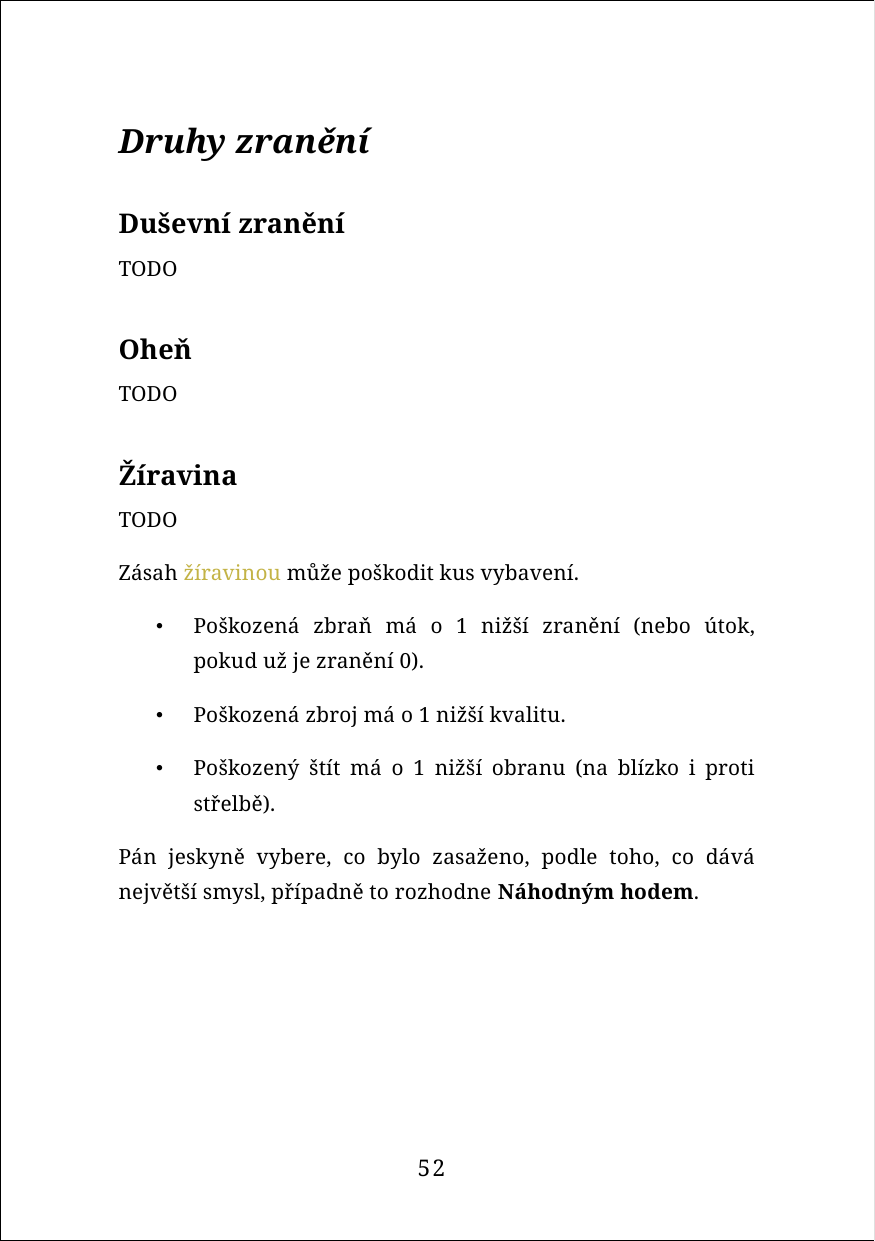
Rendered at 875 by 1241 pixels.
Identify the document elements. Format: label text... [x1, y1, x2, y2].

subtitle Oheň [118, 331, 756, 367]
list Poškozený štít má o 1 nižší obranu (na blízko i proti střelbě). [156, 753, 756, 817]
subtitle Druhy zranění [118, 118, 756, 164]
text TODO [118, 254, 756, 282]
text Zásah žíravinou může poškodit kus vybavení. [118, 558, 756, 586]
list Poškozená zbroj má o 1 nižší kvalitu. [156, 700, 756, 728]
subtitle Žíravina [118, 456, 756, 493]
text Pán jeskyně vybere, co bylo zasaženo, podle toho, co dává největší smysl, případně to rozhodne Náhodným hodem. [118, 842, 756, 906]
list Poškozená zbraň má o 1 nižší zranění (nebo útok, pokud už je zranění 0). [156, 611, 756, 675]
text TODO [118, 379, 756, 408]
subtitle Duševní zranění [118, 205, 756, 242]
text TODO [118, 505, 756, 533]
